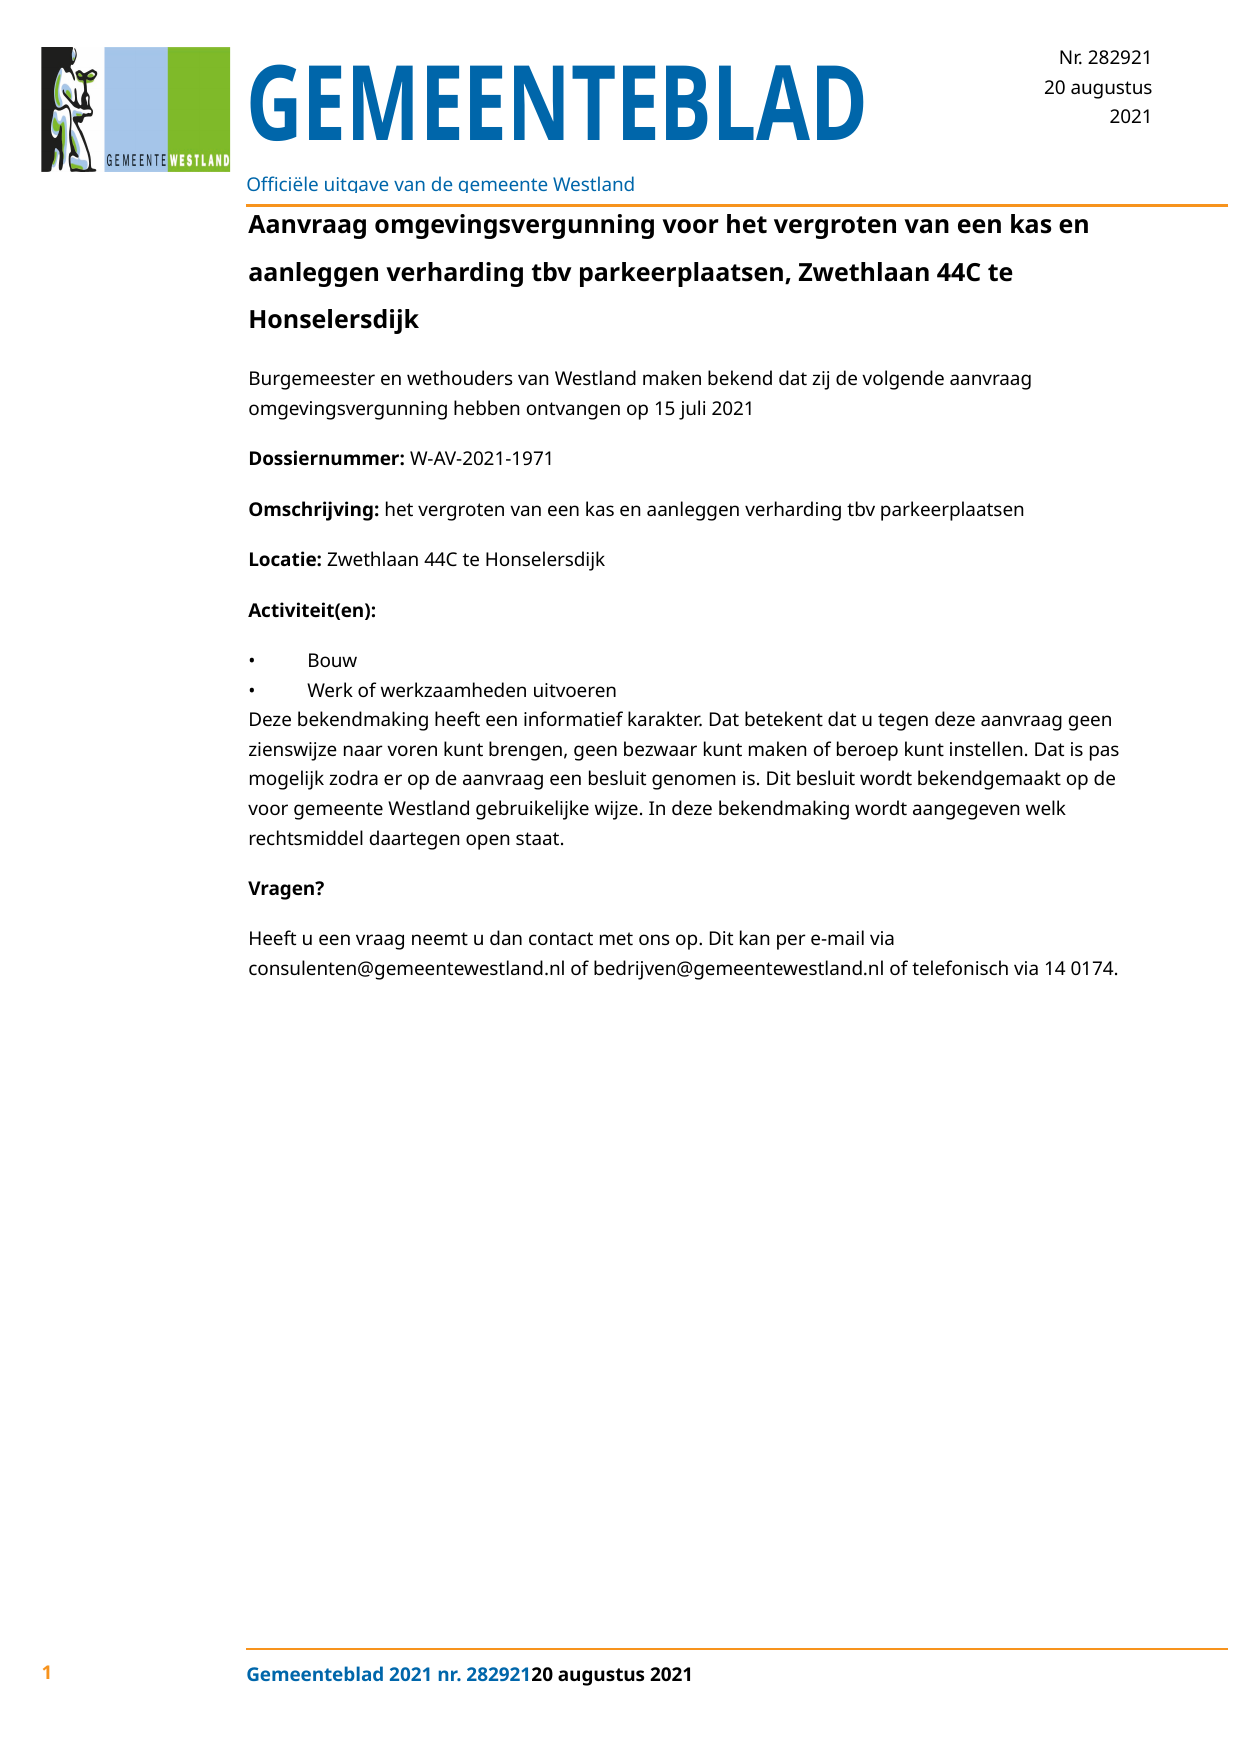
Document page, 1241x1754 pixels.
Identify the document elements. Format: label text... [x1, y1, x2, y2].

text Heeft u een vraag neemt u dan contact met ons op. Dit kan per e-mail via consulenten@gemeentewestland.nl of bedrijven@gemeentewestland.nl of telefonisch via 14 0174. [248, 926, 1152, 981]
list Bouw [248, 647, 1152, 673]
text Omschrijving: het vergroten van een kas en aanleggen verharding tbv parkeerplaatsen [248, 496, 1152, 522]
text Aanvraag omgevingsvergunning voor het vergroten van een kas en aanleggen verharding tbv parkeerplaatsen, Zwethlaan 44C te Honselersdijk [248, 207, 1152, 336]
text Deze bekendmaking heeft een informatief karakter. Dat betekent dat u tegen deze aanvraag geen zienswijze naar voren kunt brengen, geen bezwaar kunt maken of beroep kunt instellen. Dat is pas mogelijk zodra er op de aanvraag een besluit genomen is. Dit besluit wordt bekendgemaakt op de voor gemeente Westland gebruikelijke wijze. In deze bekendmaking wordt aangegeven welk rechtsmiddel daartegen open staat. [248, 706, 1152, 850]
text Activiteit(en): [248, 597, 1152, 622]
list Werk of werkzaamheden uitvoeren [248, 677, 1152, 702]
text Vragen? [248, 875, 1152, 901]
text Burgemeester en wethouders van Westland maken bekend dat zij de volgende aanvraag omgevingsvergunning hebben ontvangen op 15 juli 2021 [248, 366, 1152, 421]
text Locatie: Zwethlaan 44C te Honselersdijk [248, 546, 1152, 572]
picture [41, 47, 231, 172]
text Dossiernummer: W-AV-2021-1971 [248, 446, 1152, 471]
